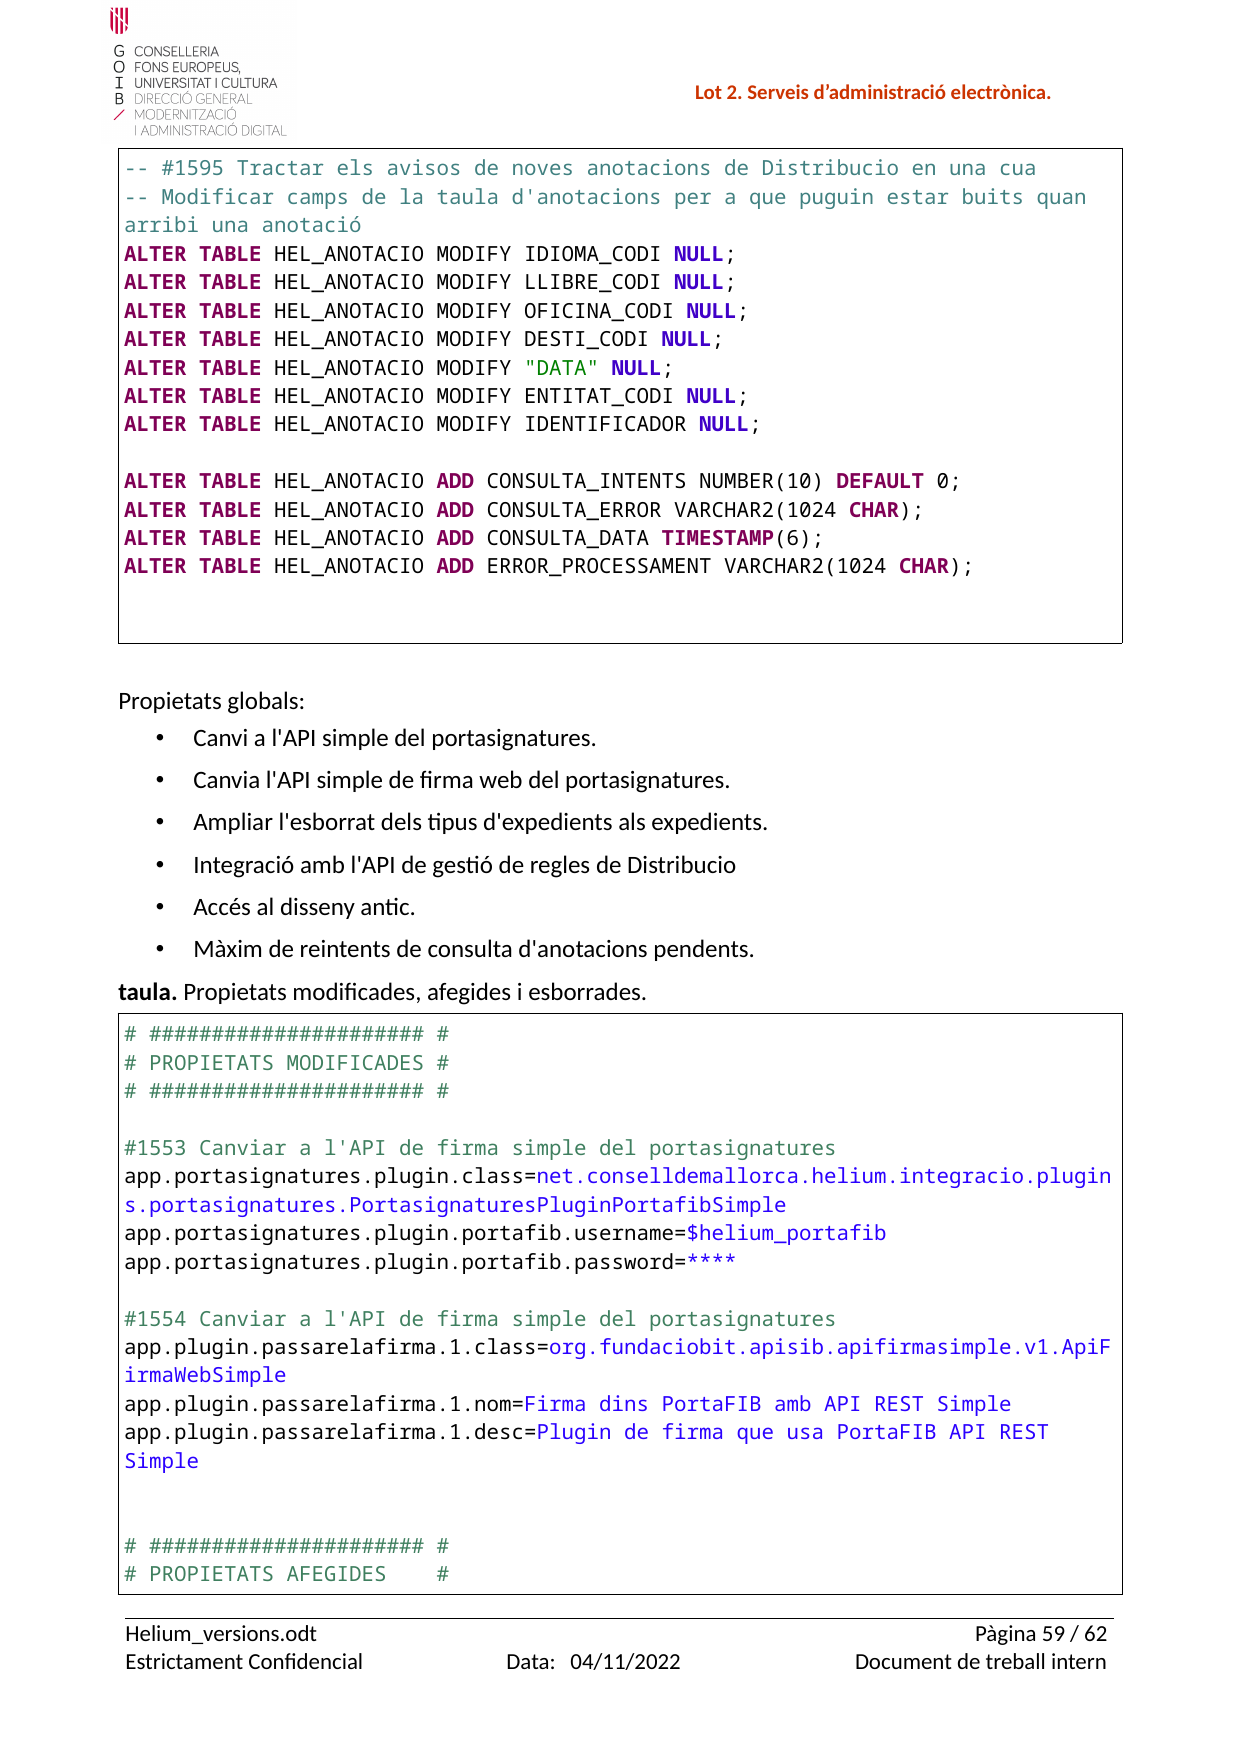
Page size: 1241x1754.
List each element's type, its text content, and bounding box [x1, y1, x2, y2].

list Màxim de reintents de consulta d'anotacions pendents. [156, 934, 1122, 964]
picture [100, 0, 297, 144]
text taula. Propietats modificades, afegides i esborrades. [118, 976, 1122, 1007]
table_header -- #1595 Tractar els avisos de noves anotacions de Distribucio en una cua -- Modificar camps de la taula d'anotacions per a que puguin estar buits quan arribi una anotació ALTER TABLE HEL_ANOTACIO MODIFY IDIOMA_CODI NULL; ALTER TABLE HEL_ANOTACIO MODIFY LLIBRE_CODI NULL; ALTER TABLE HEL_ANOTACIO MODIFY OFICINA_CODI NULL; ALTER TABLE HEL_ANOTACIO MODIFY DESTI_CODI NULL; ALTER TABLE HEL_ANOTACIO MODIFY "DATA" NULL; ALTER TABLE HEL_ANOTACIO MODIFY ENTITAT_CODI NULL; ALTER TABLE HEL_ANOTACIO MODIFY IDENTIFICADOR NULL; ALTER TABLE HEL_ANOTACIO ADD CONSULTA_INTENTS NUMBER(10) DEFAULT 0; ALTER TABLE HEL_ANOTACIO ADD CONSULTA_ERROR VARCHAR2(1024 CHAR); ALTER TABLE HEL_ANOTACIO ADD CONSULTA_DATA TIMESTAMP(6); ALTER TABLE HEL_ANOTACIO ADD ERROR_PROCESSAMENT VARCHAR2(1024 CHAR); [119, 149, 1122, 643]
list Canvi a l'API simple del portasignatures. [156, 722, 1122, 752]
list Accés al disseny antic. [156, 891, 1122, 922]
list Ampliar l'esborrat dels tipus d'expedients als expedients. [156, 806, 1122, 837]
table_header # ###################### # # PROPIETATS MODIFICADES # # ###################### # #1553 Canviar a l'API de firma simple del portasignatures app.portasignatures.plugin.class=net.conselldemallorca.helium.integracio.plugins.portasignatures.PortasignaturesPluginPortafibSimple app.portasignatures.plugin.portafib.username=$helium_portafib app.portasignatures.plugin.portafib.password=**** #1554 Canviar a l'API de firma simple del portasignatures app.plugin.passarelafirma.1.class=org.fundaciobit.apisib.apifirmasimple.v1.ApiFirmaWebSimple app.plugin.passarelafirma.1.nom=Firma dins PortaFIB amb API REST Simple app.plugin.passarelafirma.1.desc=Plugin de firma que usa PortaFIB API REST Simple # ###################### # # PROPIETATS AFEGIDES # [119, 1014, 1122, 1594]
text Propietats globals: [118, 685, 1122, 716]
list Canvia l'API simple de firma web del portasignatures. [156, 764, 1122, 794]
list Integració amb l'API de gestió de regles de Distribucio [156, 849, 1122, 879]
